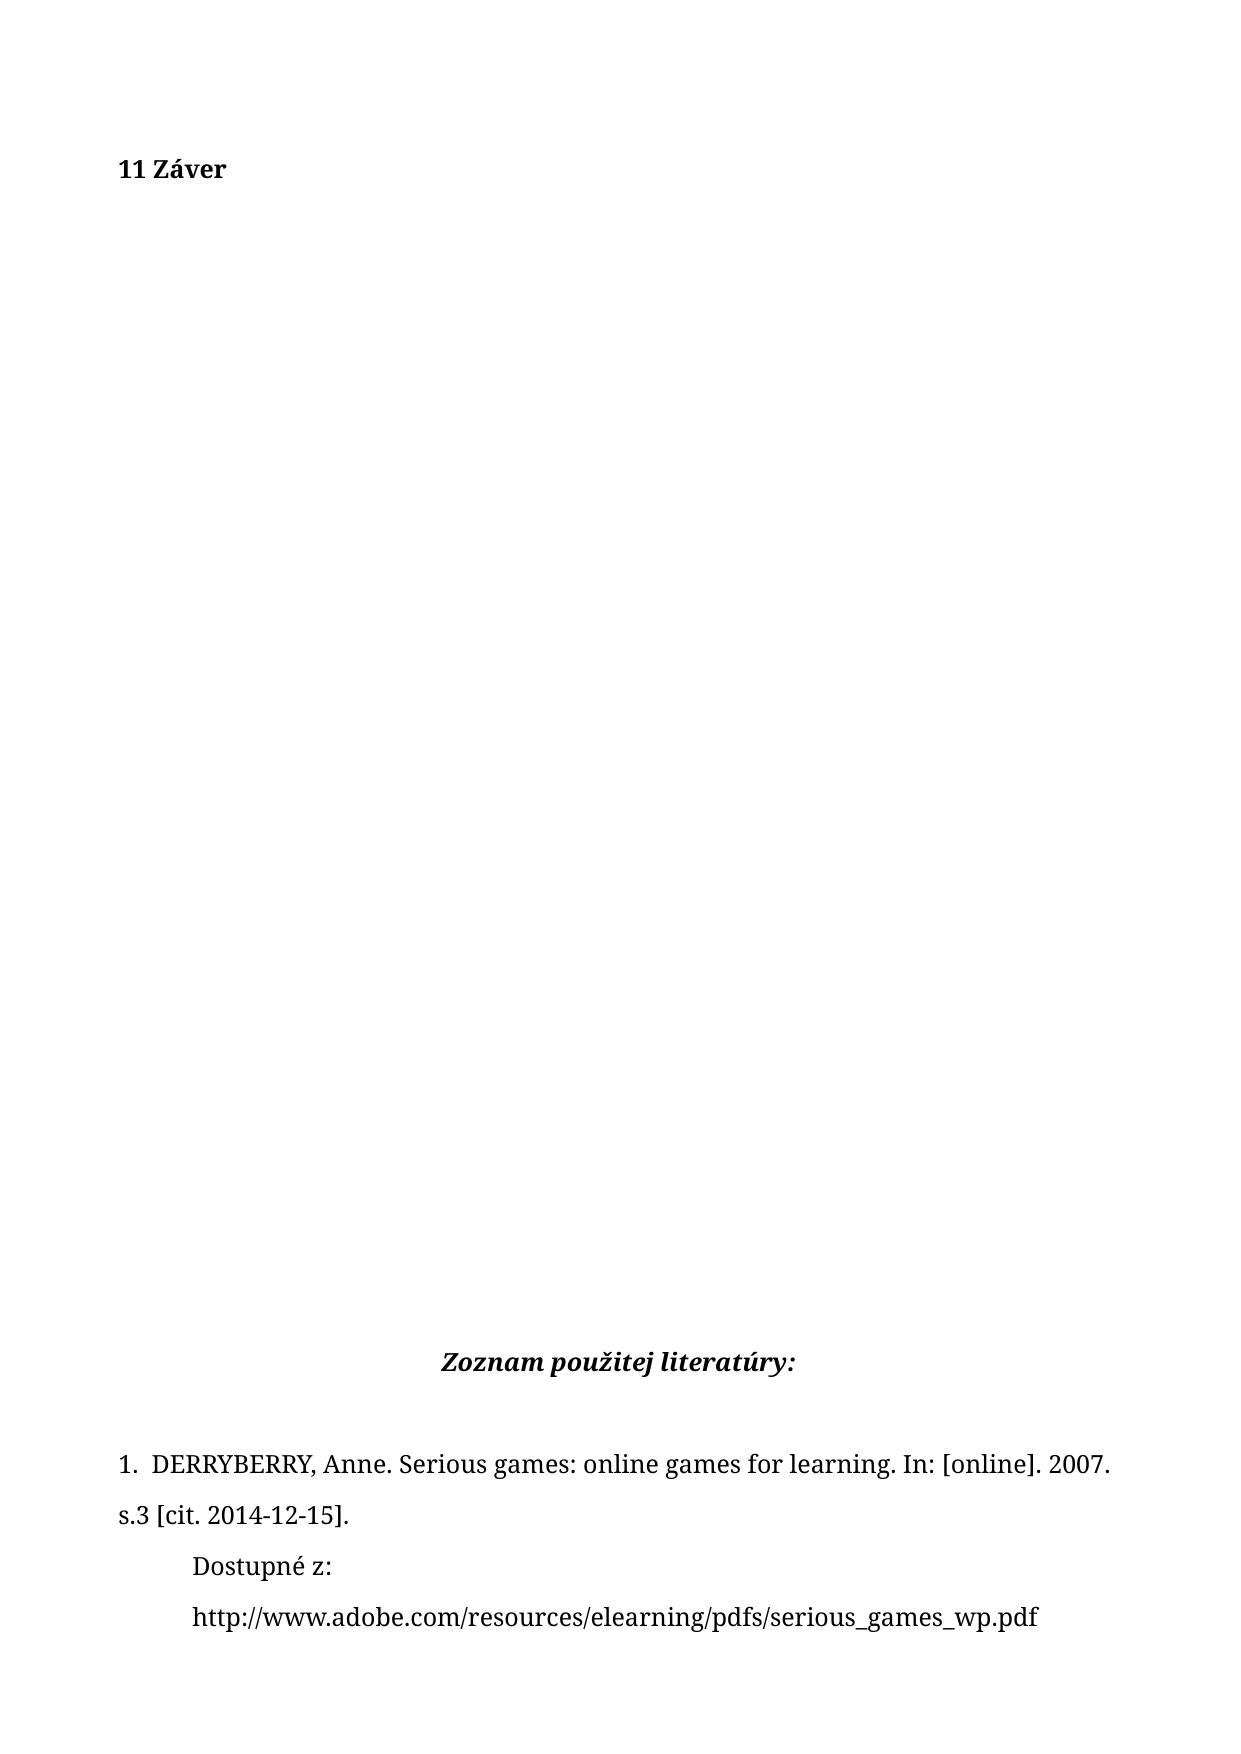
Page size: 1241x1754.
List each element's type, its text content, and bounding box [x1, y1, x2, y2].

text Zoznam použitej literatúry: [118, 1344, 1122, 1378]
list 1. DERRYBERRY, Anne. Serious games: online games for learning. In: [online]. 2007. s.3 [cit. 2014-12-15]. [118, 1446, 1122, 1532]
list Dostupné z: [118, 1548, 1122, 1583]
list http://www.adobe.com/resources/elearning/pdfs/serious_games_wp.pdf [118, 1599, 1122, 1634]
text 11 Záver [118, 152, 1122, 186]
